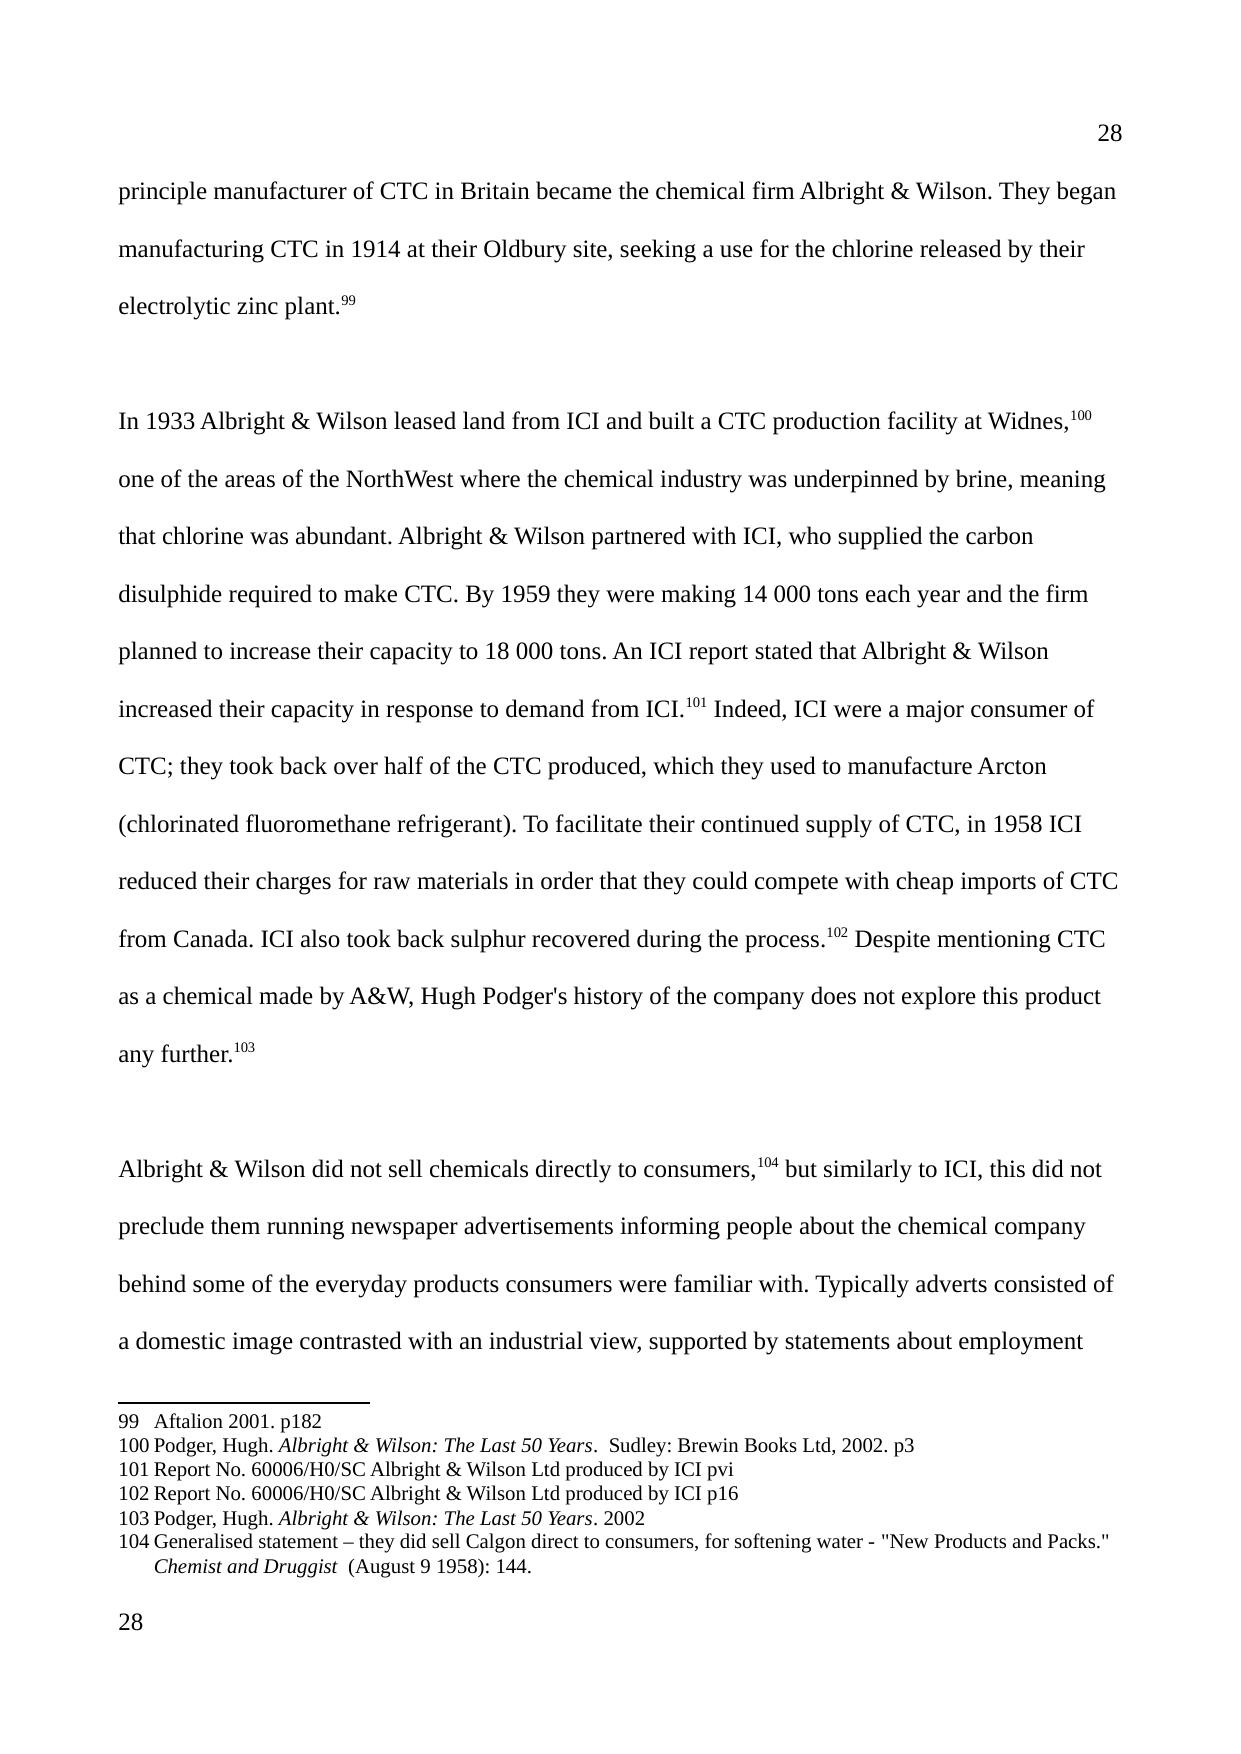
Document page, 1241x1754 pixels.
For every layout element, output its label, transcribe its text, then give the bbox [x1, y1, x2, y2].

text Podger, Hugh. Albright & Wilson: The Last 50 Years. 2002 [118, 1505, 1122, 1529]
text principle manufacturer of CTC in Britain became the chemical firm Albright & Wilson. They began manufacturing CTC in 1914 at their Oldbury site, seeking a use for the chlorine released by their electrolytic zinc plant. [118, 176, 1122, 320]
text In 1933 Albright & Wilson leased land from ICI and built a CTC production facility at Widnes, one of the areas of the NorthWest where the chemical industry was underpinned by brine, meaning that chlorine was abundant. Albright & Wilson partnered with ICI, who supplied the carbon disulphide required to make CTC. By 1959 they were making 14 000 tons each year and the firm planned to increase their capacity to 18 000 tons. An ICI report stated that Albright & Wilson increased their capacity in response to demand from ICI. Indeed, ICI were a major consumer of CTC; they took back over half of the CTC produced, which they used to manufacture Arcton (chlorinated fluoromethane refrigerant). To facilitate their continued supply of CTC, in 1958 ICI reduced their charges for raw materials in order that they could compete with cheap imports of CTC from Canada. ICI also took back sulphur recovered during the process. Despite mentioning CTC as a chemical made by A&W, Hugh Podger's history of the company does not explore this product any further. [118, 406, 1122, 1068]
text Albright & Wilson did not sell chemicals directly to consumers, but similarly to ICI, this did not preclude them running newspaper advertisements informing people about the chemical company behind some of the everyday products consumers were familiar with. Typically adverts consisted of a domestic image contrasted with an industrial view, supported by statements about employment [118, 1154, 1122, 1355]
text Podger, Hugh. Albright & Wilson: The Last 50 Years. Sudley: Brewin Books Ltd, 2002. p3 [118, 1433, 1122, 1457]
text Generalised statement – they did sell Calgon direct to consumers, for softening water - "New Products and Packs." Chemist and Druggist (August 9 1958): 144. [118, 1529, 1122, 1578]
text Report No. 60006/H0/SC Albright & Wilson Ltd produced by ICI p16 [118, 1481, 1122, 1505]
text Aftalion 2001. p182 [118, 1409, 1122, 1433]
text Report No. 60006/H0/SC Albright & Wilson Ltd produced by ICI pvi [118, 1457, 1122, 1481]
